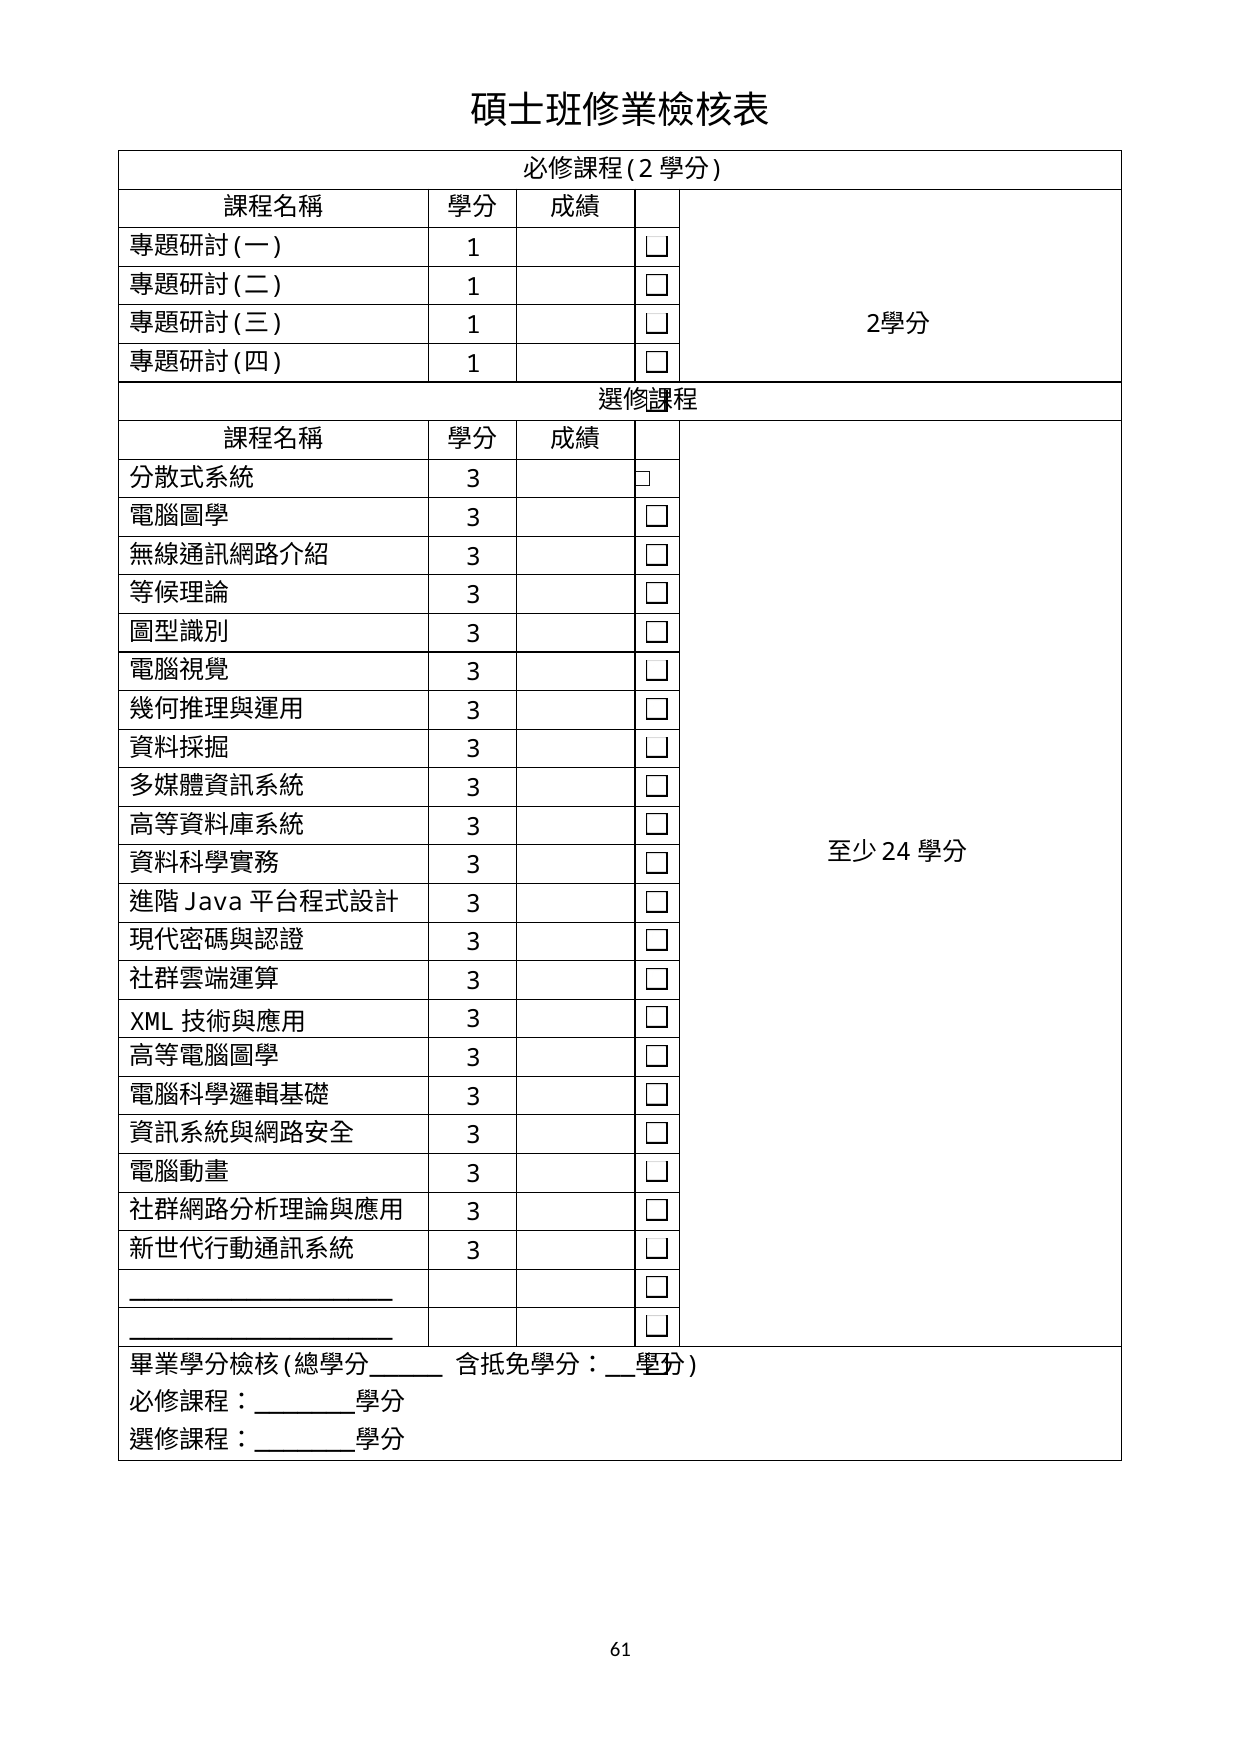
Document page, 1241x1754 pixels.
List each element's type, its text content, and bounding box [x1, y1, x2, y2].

table_cell 現代密碼與認證 [119, 923, 428, 960]
table_cell [636, 575, 679, 613]
table_cell [636, 1231, 679, 1269]
table_cell 1 [429, 305, 516, 343]
table_cell 選修課程 [119, 383, 1121, 420]
table_cell 資料科學實務 [119, 845, 428, 883]
table_cell [636, 305, 679, 343]
table_cell [636, 923, 679, 960]
table_cell 3 [429, 575, 516, 613]
table_cell [636, 1193, 679, 1230]
table_cell 3 [429, 614, 516, 651]
table_cell [636, 498, 679, 536]
table_cell [517, 691, 634, 729]
table_cell 進階Java平台程式設計 [119, 884, 428, 922]
table_cell 3 [429, 1038, 516, 1076]
table_cell 1 [429, 228, 516, 266]
table_cell [636, 1077, 679, 1114]
table_cell [517, 730, 634, 767]
table_cell 專題研討(二) [119, 267, 428, 304]
table_cell 圖型識別 [119, 614, 428, 651]
table_cell 電腦圖學 [119, 498, 428, 536]
table_cell 1 [429, 267, 516, 304]
table_cell [636, 807, 679, 844]
table_cell [636, 228, 679, 266]
table_cell 社群雲端運算 [119, 961, 428, 999]
table_cell [429, 1270, 516, 1307]
table_cell [636, 1154, 679, 1192]
table_cell [517, 1000, 634, 1037]
table_cell 3 [429, 884, 516, 922]
table_cell □ [636, 460, 679, 497]
table_cell [636, 884, 679, 922]
table_cell 學分 [429, 190, 516, 227]
table_cell 至少24學分 [680, 421, 1121, 1346]
table_cell [119, 1308, 428, 1346]
table_cell [517, 1270, 634, 1307]
table_cell [517, 1154, 634, 1192]
table_cell [517, 961, 634, 999]
table_cell 3 [429, 537, 516, 574]
table_cell 3 [429, 1000, 516, 1037]
table_cell [636, 344, 679, 381]
table_cell [517, 884, 634, 922]
table_cell 2學分 [680, 190, 1121, 381]
table_cell [517, 537, 634, 574]
table_cell 3 [429, 845, 516, 883]
table_cell [636, 691, 679, 729]
table_cell 資料採掘 [119, 730, 428, 767]
table_cell [517, 768, 634, 806]
table_cell 3 [429, 1077, 516, 1114]
table_cell 3 [429, 807, 516, 844]
table_cell [636, 961, 679, 999]
table_cell [636, 1000, 679, 1037]
table_cell [517, 228, 634, 266]
table_cell [636, 190, 679, 227]
table_cell 3 [429, 730, 516, 767]
table_cell 高等資料庫系統 [119, 807, 428, 844]
table_cell 成績 [517, 421, 634, 459]
table_cell 高等電腦圖學 [119, 1038, 428, 1076]
table_cell 新世代行動通訊系統 [119, 1231, 428, 1269]
table_header 必修課程(2學分) [119, 151, 1121, 188]
table_cell [636, 730, 679, 767]
table_cell [636, 768, 679, 806]
table_cell [636, 537, 679, 574]
table_cell [636, 614, 679, 651]
table_cell [636, 845, 679, 883]
table_cell [517, 1077, 634, 1114]
table_cell [429, 1308, 516, 1346]
text 碩士班修業檢核表 [470, 86, 1015, 133]
table_cell [636, 1115, 679, 1153]
table_cell [517, 653, 634, 690]
table_cell [517, 575, 634, 613]
table_cell 3 [429, 498, 516, 536]
table_cell 無線通訊網路介紹 [119, 537, 428, 574]
table_cell XML技術與應用 [119, 1000, 428, 1037]
table_cell 3 [429, 1115, 516, 1153]
table_cell [517, 305, 634, 343]
table_cell [517, 807, 634, 844]
table_cell 3 [429, 1154, 516, 1192]
table_cell [517, 1308, 634, 1346]
table_cell 電腦動畫 [119, 1154, 428, 1192]
table_cell 3 [429, 961, 516, 999]
table_cell 3 [429, 768, 516, 806]
table_cell [517, 267, 634, 304]
table_cell [517, 1231, 634, 1269]
table_cell [517, 614, 634, 651]
text 61 [609, 1636, 1015, 1661]
table_cell 3 [429, 653, 516, 690]
table_cell [636, 1038, 679, 1076]
table_cell 專題研討(一) [119, 228, 428, 266]
table_cell 資訊系統與網路安全 [119, 1115, 428, 1153]
table_cell [636, 1308, 679, 1346]
table_cell 等候理論 [119, 575, 428, 613]
table_cell [517, 498, 634, 536]
table_cell 電腦科學邏輯基礎 [119, 1077, 428, 1114]
table_cell [517, 1038, 634, 1076]
table_cell 多媒體資訊系統 [119, 768, 428, 806]
table_cell 3 [429, 1193, 516, 1230]
table_cell [517, 923, 634, 960]
table_cell 課程名稱 [119, 421, 428, 459]
table_cell [636, 653, 679, 690]
table_cell 3 [429, 460, 516, 497]
table_cell [636, 267, 679, 304]
table_cell 電腦視覺 [119, 653, 428, 690]
table_cell 1 [429, 344, 516, 381]
table_cell 幾何推理與運用 [119, 691, 428, 729]
table_cell 3 [429, 691, 516, 729]
table_cell 專題研討(三) [119, 305, 428, 343]
table_cell [517, 845, 634, 883]
table_cell 課程名稱 [119, 190, 428, 227]
table_cell [119, 1270, 428, 1307]
table_cell 3 [429, 923, 516, 960]
table_cell [636, 1270, 679, 1307]
table_cell [517, 1115, 634, 1153]
table_cell [636, 421, 679, 459]
table_cell 學分 [429, 421, 516, 459]
table_cell [517, 460, 634, 497]
table_cell 分散式系統 [119, 460, 428, 497]
table_cell 畢業學分檢核(總學分 含抵免學分：__學分) 必修課程： 學分 選修課程： 學分 [119, 1347, 1121, 1459]
table_cell 成績 [517, 190, 634, 227]
table_cell 社群網路分析理論與應用 [119, 1193, 428, 1230]
table_cell [517, 1193, 634, 1230]
table_cell [517, 344, 634, 381]
table_cell 專題研討(四) [119, 344, 428, 381]
table_cell 3 [429, 1231, 516, 1269]
